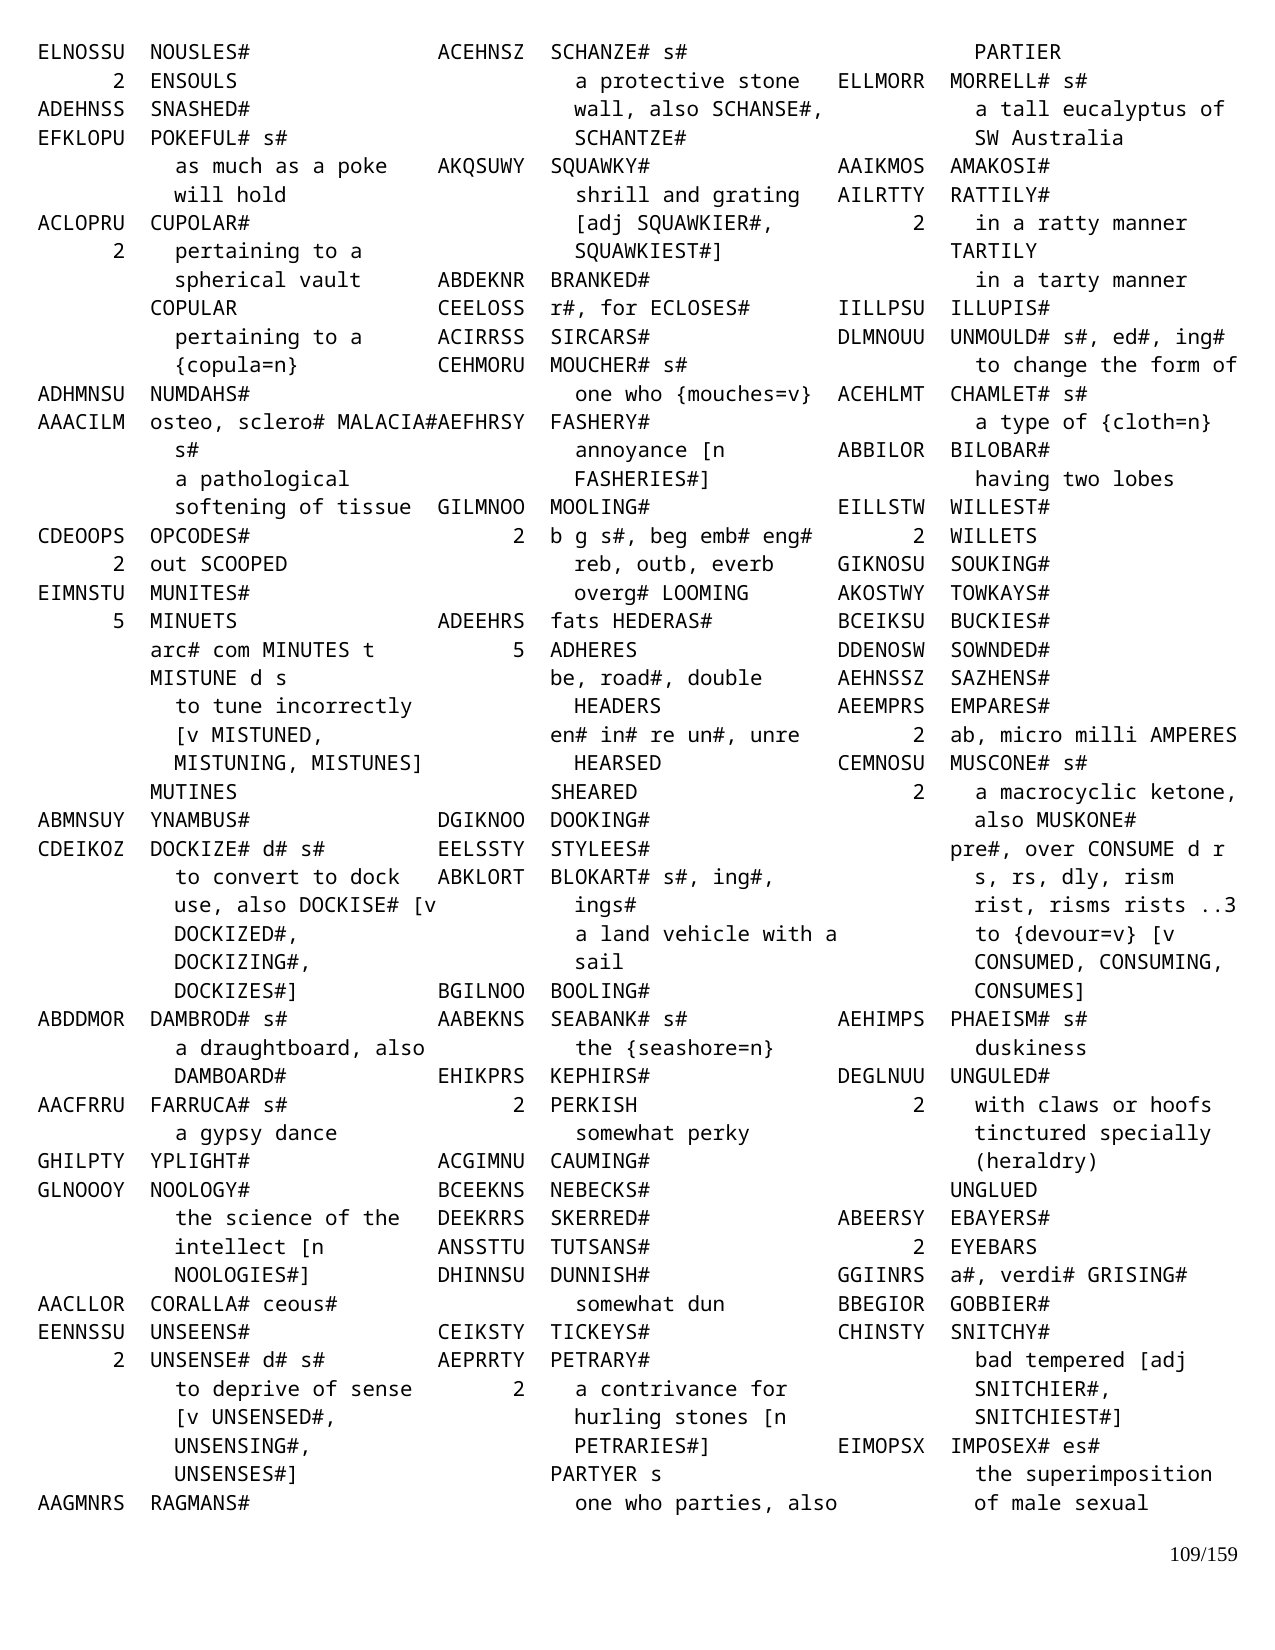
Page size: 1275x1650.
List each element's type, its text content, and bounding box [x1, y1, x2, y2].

text AAGMNRS RAGMANS# [37, 1488, 437, 1516]
text CHINSTY SNITCHY# [837, 1317, 1237, 1346]
text pre#, over CONSUME d r s, rs, dly, rism rist, risms rists ..3 [837, 834, 1237, 919]
text AEHNSSZ SAZHENS# [837, 663, 1237, 692]
text 2 a macrocyclic ketone, also MUSKONE# [837, 777, 1237, 834]
text AEHIMPS PHAEISM# s# [837, 1004, 1237, 1033]
text DEGLNUU UNGULED# [837, 1061, 1237, 1090]
text as much as a poke will hold [37, 151, 437, 208]
text somewhat dun [437, 1289, 837, 1317]
text arc# com MINUTES t [37, 635, 437, 663]
text EILLSTW WILLEST# [837, 492, 1237, 521]
text one who parties, also [437, 1488, 837, 1516]
text 2 PERKISH [437, 1090, 837, 1118]
text 5 MINUETS [37, 606, 437, 635]
text a gypsy dance [37, 1118, 437, 1147]
text UNGLUED [837, 1175, 1237, 1203]
text 2 EYEBARS [837, 1232, 1237, 1260]
text AACFRRU FARRUCA# s# [37, 1090, 437, 1118]
text 2 a contrivance for hurling stones [n PETRARIES#] [437, 1374, 837, 1459]
text to deprive of sense [v UNSENSED#, UNSENSING#, UNSENSES#] [37, 1374, 437, 1488]
text having two lobes [837, 464, 1237, 492]
text GGIINRS a#, verdi# GRISING# [837, 1260, 1237, 1289]
text 2 in a ratty manner [837, 208, 1237, 237]
text ADHMNSU NUMDAHS# [37, 379, 437, 407]
text AEEMPRS EMPARES# [837, 692, 1237, 720]
text DGIKNOO DOOKING# [437, 805, 837, 834]
text CDEOOPS OPCODES# [37, 521, 437, 549]
text BBEGIOR GOBBIER# [837, 1289, 1237, 1317]
text AABEKNS SEABANK# s# [437, 1004, 837, 1033]
text ABDEKNR BRANKED# [437, 265, 837, 293]
text 5 ADHERES [437, 635, 837, 663]
text ADEEHRS fats HEDERAS# [437, 606, 837, 635]
text CEMNOSU MUSCONE# s# [837, 748, 1237, 777]
text ABBILOR BILOBAR# [837, 436, 1237, 464]
text AILRTTY RATTILY# [837, 180, 1237, 208]
text ABEERSY EBAYERS# [837, 1203, 1237, 1232]
text EIMNSTU MUNITES# [37, 578, 437, 606]
text ANSSTTU TUTSANS# [437, 1232, 837, 1260]
text 2 with claws or hoofs tinctured specially (heraldry) [837, 1090, 1237, 1175]
text GIKNOSU SOUKING# [837, 549, 1237, 578]
text TARTILY [837, 237, 1237, 265]
text AKQSUWY SQUAWKY# [437, 151, 837, 180]
text 2 WILLETS [837, 521, 1237, 549]
text DHINNSU DUNNISH# [437, 1260, 837, 1289]
text to change the form of [837, 350, 1237, 379]
text pertaining to a {copula=n} [37, 322, 437, 379]
text AACLLOR CORALLA# ceous# [37, 1289, 437, 1317]
text shrill and grating [adj SQUAWKIER#, SQUAWKIEST#] [437, 180, 837, 265]
text DEEKRRS SKERRED# [437, 1203, 837, 1232]
text ABDDMOR DAMBROD# s# [37, 1004, 437, 1033]
text the science of the intellect [n NOOLOGIES#] [37, 1203, 437, 1289]
text one who {mouches=v} [437, 379, 837, 407]
text the {seashore=n} [437, 1033, 837, 1061]
text a draughtboard, also DAMBOARD# [37, 1033, 437, 1090]
text to convert to dock use, also DOCKISE# [v DOCKIZED#, DOCKIZING#, DOCKIZES#] [37, 862, 437, 1004]
text EFKLOPU POKEFUL# s# [37, 123, 437, 151]
text BGILNOO BOOLING# [437, 976, 837, 1004]
text ACLOPRU CUPOLAR# [37, 208, 437, 237]
text bad tempered [adj SNITCHIER#, SNITCHIEST#] [837, 1346, 1237, 1431]
text BCEIKSU BUCKIES# [837, 606, 1237, 635]
text GLNOOOY NOOLOGY# [37, 1175, 437, 1203]
text 2 UNSENSE# d# s# [37, 1346, 437, 1374]
text EENNSSU UNSEENS# [37, 1317, 437, 1346]
text EHIKPRS KEPHIRS# [437, 1061, 837, 1090]
text BCEEKNS NEBECKS# [437, 1175, 837, 1203]
text 2 ab, micro milli AMPERES [837, 720, 1237, 748]
text AAACILM osteo, sclero# MALACIA# s# [37, 407, 437, 464]
text 2 b g s#, beg emb# eng# reb, outb, everb overg# LOOMING [437, 521, 837, 606]
text DDENOSW SOWNDED# [837, 635, 1237, 663]
text a land vehicle with a sail [437, 919, 837, 976]
text ACIRRSS SIRCARS# [437, 322, 837, 350]
text ADEHNSS SNASHED# [37, 94, 437, 123]
text in a tarty manner [837, 265, 1237, 293]
text CEHMORU MOUCHER# s# [437, 350, 837, 379]
text PARTYER s [437, 1459, 837, 1488]
text PARTIER [837, 37, 1237, 66]
text 2 pertaining to a spherical vault [37, 237, 437, 293]
text ABKLORT BLOKART# s#, ing#, ings# [437, 862, 837, 919]
text ACEHNSZ SCHANZE# s# [437, 37, 837, 66]
text CEELOSS r#, for ECLOSES# [437, 293, 837, 322]
text a protective stone wall, also SCHANSE#, SCHANTZE# [437, 66, 837, 151]
text a tall eucalyptus of SW Australia [837, 94, 1237, 151]
text AEFHRSY FASHERY# [437, 407, 837, 436]
text DLMNOUU UNMOULD# s#, ed#, ing# [837, 322, 1237, 350]
text IILLPSU ILLUPIS# [837, 293, 1237, 322]
text to tune incorrectly [v MISTUNED, MISTUNING, MISTUNES] [37, 692, 437, 777]
text GHILPTY YPLIGHT# [37, 1147, 437, 1175]
text annoyance [n FASHERIES#] [437, 436, 837, 492]
text SHEARED [437, 777, 837, 805]
text CEIKSTY TICKEYS# [437, 1317, 837, 1346]
text be, road#, double HEADERS [437, 663, 837, 720]
text AKOSTWY TOWKAYS# [837, 578, 1237, 606]
text AAIKMOS AMAKOSI# [837, 151, 1237, 180]
text COPULAR [37, 293, 437, 322]
text 2 ENSOULS [37, 66, 437, 94]
text MUTINES [37, 777, 437, 805]
text to {devour=v} [v CONSUMED, CONSUMING, CONSUMES] [837, 919, 1237, 1004]
text duskiness [837, 1033, 1237, 1061]
text GILMNOO MOOLING# [437, 492, 837, 521]
text ACGIMNU CAUMING# [437, 1147, 837, 1175]
text en# in# re un#, unre HEARSED [437, 720, 837, 777]
text ACEHLMT CHAMLET# s# [837, 379, 1237, 407]
text ELNOSSU NOUSLES# [37, 37, 437, 66]
text 2 out SCOOPED [37, 549, 437, 578]
text EIMOPSX IMPOSEX# es# [837, 1431, 1237, 1459]
text ELLMORR MORRELL# s# [837, 66, 1237, 94]
text EELSSTY STYLEES# [437, 834, 837, 862]
text somewhat perky [437, 1118, 837, 1147]
text ABMNSUY YNAMBUS# [37, 805, 437, 834]
text a type of {cloth=n} [837, 407, 1237, 436]
text MISTUNE d s [37, 663, 437, 692]
text a pathological softening of tissue [37, 464, 437, 521]
text the superimposition of male sexual [837, 1459, 1237, 1516]
text CDEIKOZ DOCKIZE# d# s# [37, 834, 437, 862]
text AEPRRTY PETRARY# [437, 1346, 837, 1374]
